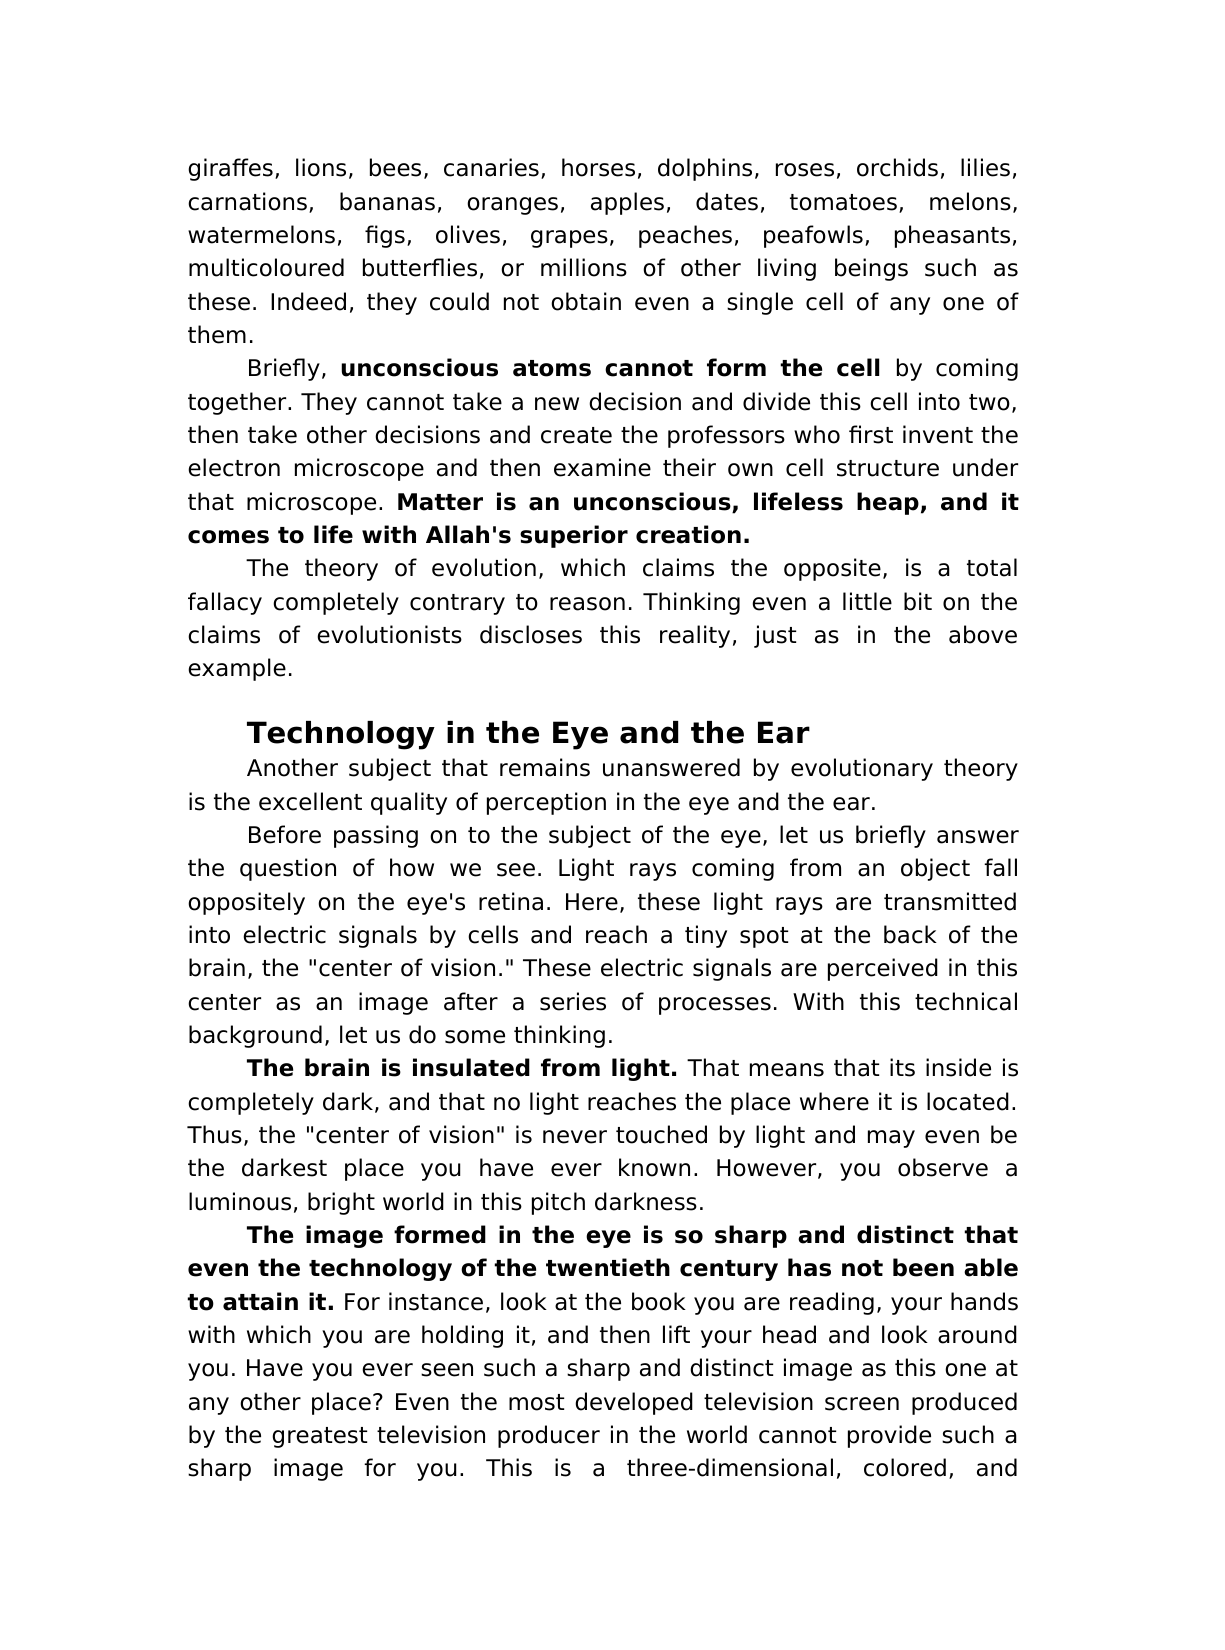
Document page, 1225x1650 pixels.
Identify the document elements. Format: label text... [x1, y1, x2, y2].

text The theory of evolution, which claims the opposite, is a total fallacy completely contrary to reason. Thinking even a little bit on the claims of evolutionists discloses this reality, just as in the above example. [187, 550, 1020, 683]
text Another subject that remains unanswered by evolutionary theory is the excellent quality of perception in the eye and the ear. [187, 750, 1020, 817]
text The brain is insulated from light. That means that its inside is completely dark, and that no light reaches the place where it is located. Thus, the "center of vision" is never touched by light and may even be the darkest place you have ever known. However, you observe a luminous, bright world in this pitch darkness. [187, 1050, 1020, 1217]
text The image formed in the eye is so sharp and distinct that even the technology of the twentieth century has not been able to attain it. For instance, look at the book you are reading, your hands with which you are holding it, and then lift your head and look around you. Have you ever seen such a sharp and distinct image as this one at any other place? Even the most developed television screen produced by the greatest television producer in the world cannot provide such a sharp image for you. This is a three-dimensional, colored, and [187, 1217, 1020, 1483]
text Technology in the Eye and the Ear [187, 717, 1020, 750]
text Briefly, unconscious atoms cannot form the cell by coming together. They cannot take a new decision and divide this cell into two, then take other decisions and create the professors who first invent the electron microscope and then examine their own cell structure under that microscope. Matter is an unconscious, lifeless heap, and it comes to life with Allah's superior creation. [187, 350, 1020, 550]
text Before passing on to the subject of the eye, let us briefly answer the question of how we see. Light rays coming from an object fall oppositely on the eye's retina. Here, these light rays are transmitted into electric signals by cells and reach a tiny spot at the back of the brain, the "center of vision." These electric signals are perceived in this center as an image after a series of processes. With this technical background, let us do some thinking. [187, 817, 1020, 1050]
text giraffes, lions, bees, canaries, horses, dolphins, roses, orchids, lilies, carnations, bananas, oranges, apples, dates, tomatoes, melons, watermelons, figs, olives, grapes, peaches, peafowls, pheasants, multicoloured butterflies, or millions of other living beings such as these. Indeed, they could not obtain even a single cell of any one of them. [187, 150, 1020, 350]
